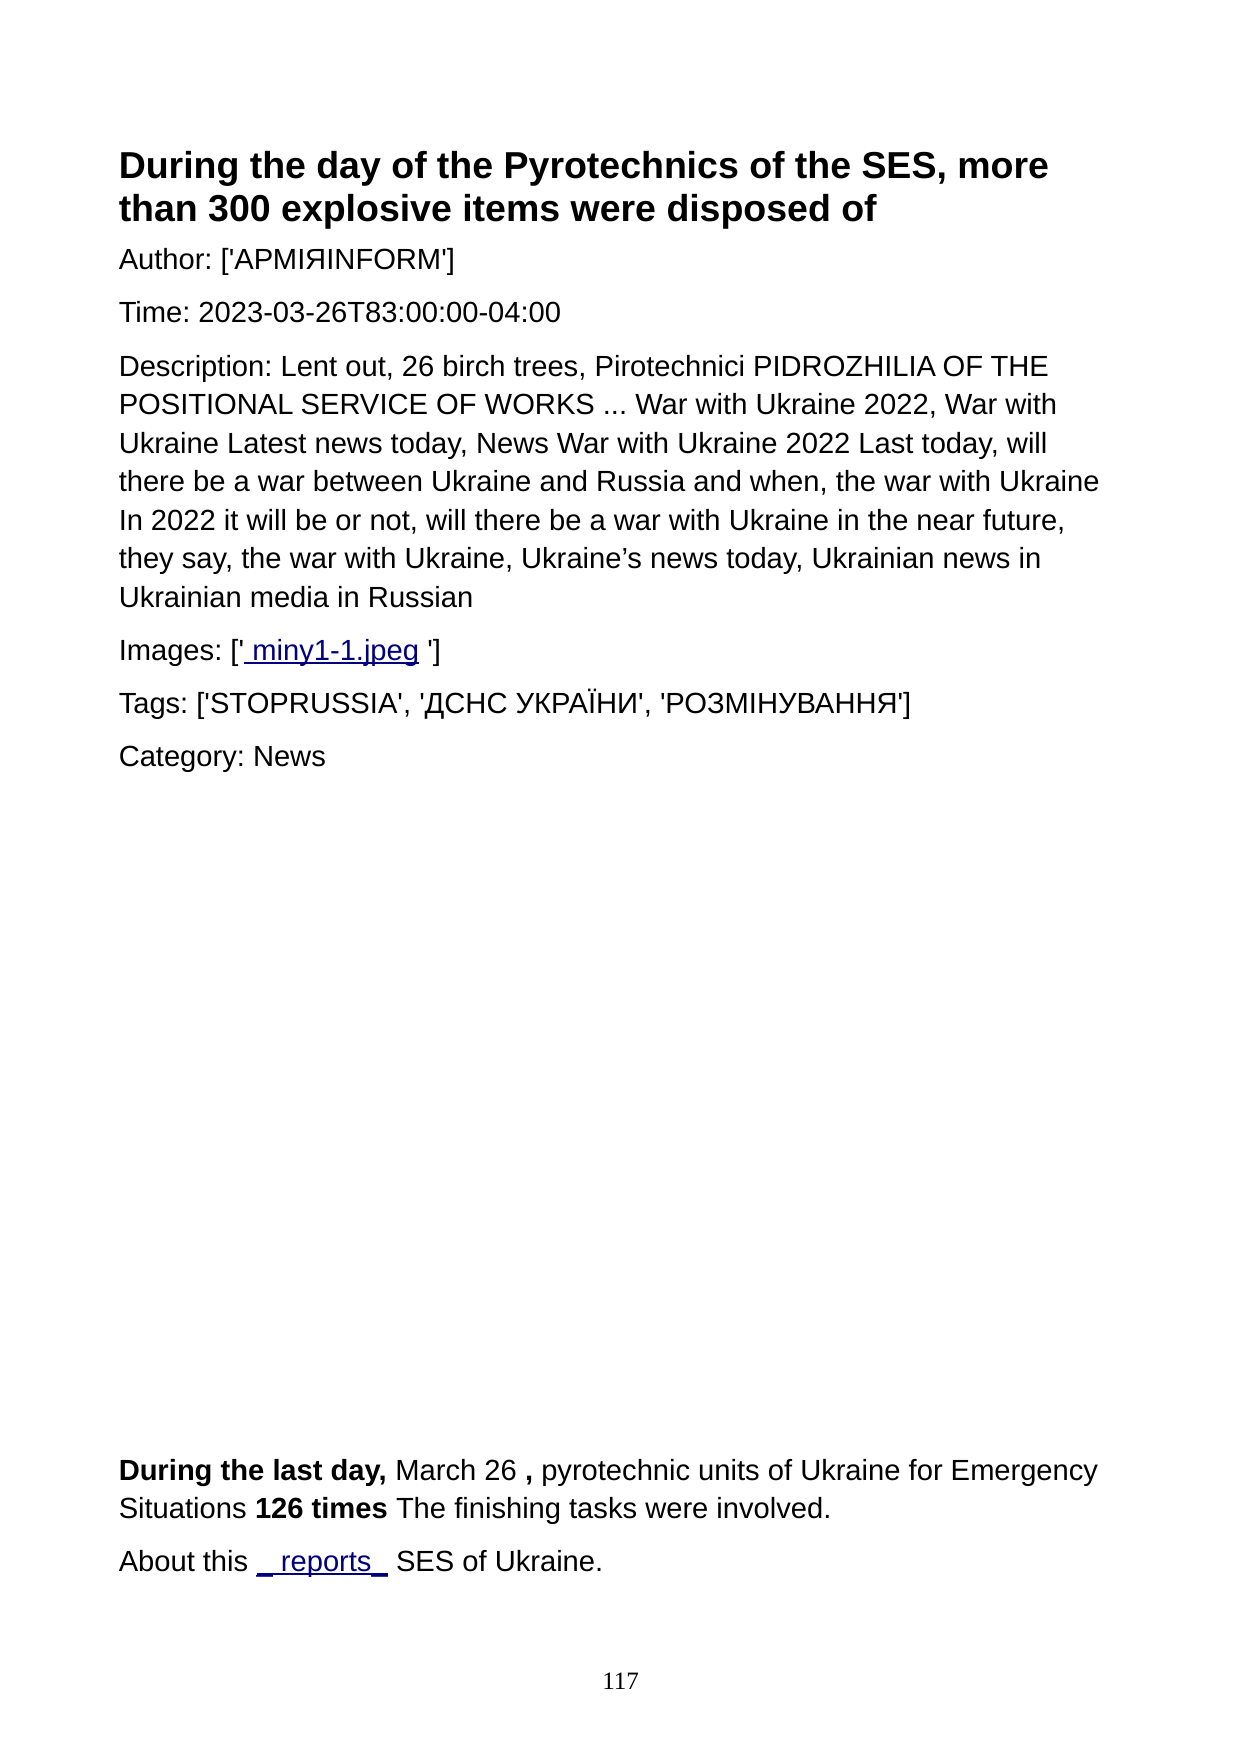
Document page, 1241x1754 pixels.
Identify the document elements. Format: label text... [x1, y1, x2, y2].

text Author: ['АРМІЯINFORM'] [118, 242, 1122, 276]
text Description: Lent out, 26 birch trees, Pirotechnici PIDROZHILIA OF THE POSITIONAL SERVICE OF WORKS ... War with Ukraine 2022, War with Ukraine Latest news today, News War with Ukraine 2022 Last today, will there be a war between Ukraine and Russia and when, the war with Ukraine In 2022 it will be or not, will there be a war with Ukraine in the near future, they say, the war with Ukraine, Ukraine’s news today, Ukrainian news in Ukrainian media in Russian [118, 348, 1122, 613]
text Tags: ['STOPRUSSIA', 'ДСНС УКРАЇНИ', 'РОЗМІНУВАННЯ'] [118, 686, 1122, 719]
subtitle During the day of the Pyrotechnics of the SES, more than 300 explosive items were disposed of [118, 143, 1122, 230]
text During the last day, March 26 , pyrotechnic units of Ukraine for Emergency Situations 126 times The finishing tasks were involved. [118, 792, 1122, 1524]
text About this _ reports_ SES of Ukraine. [118, 1544, 1122, 1578]
text Time: 2023-03-26T83:00:00-04:00 [118, 295, 1122, 329]
text Category: News [118, 739, 1122, 773]
text Images: [' miny1-1.jpeg '] [118, 633, 1122, 666]
